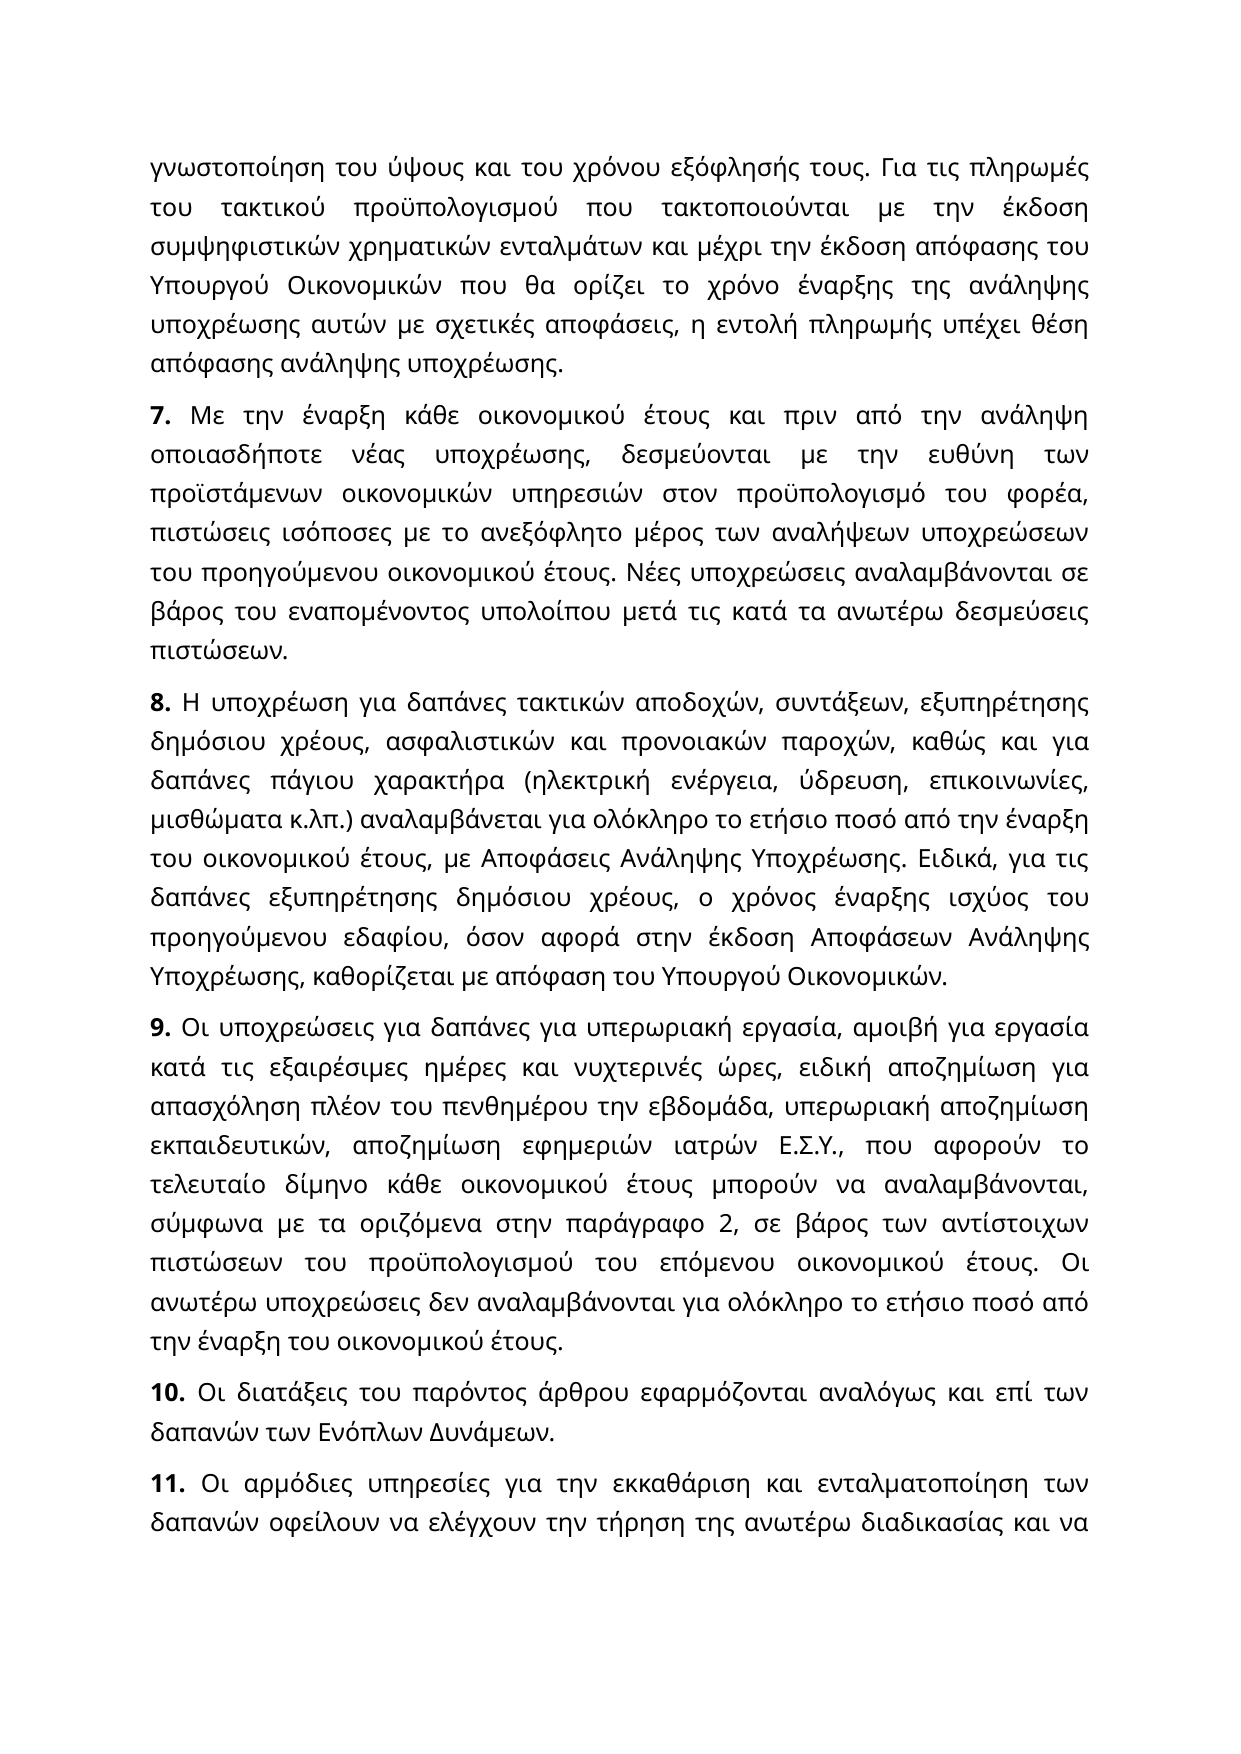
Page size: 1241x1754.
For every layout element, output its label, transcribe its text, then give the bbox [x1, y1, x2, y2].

text 9. Οι υποχρεώσεις για δαπάνες για υπερωριακή εργασία, αμοιβή για εργασία κατά τις εξαιρέσιμες ημέρες και νυχτερινές ώρες, ειδική αποζημίωση για απασχόληση πλέον του πενθημέρου την εβδομάδα, υπερωριακή αποζημίωση εκπαιδευτικών, αποζημίωση εφημεριών ιατρών Ε.Σ.Υ., που αφορούν το τελευταίο δίμηνο κάθε οικονομικού έτους μπορούν να αναλαμβάνονται, σύμφωνα με τα οριζόμενα στην παράγραφο 2, σε βάρος των αντίστοιχων πιστώσεων του προϋπολογισμού του επόμενου οικονομικού έτους. Οι ανωτέρω υποχρεώσεις δεν αναλαμβάνονται για ολόκληρο το ετήσιο ποσό από την έναρξη του οικονομικού έτους. [150, 1010, 1090, 1357]
text γνωστοποίηση του ύψους και του χρόνου εξόφλησής τους. Για τις πληρωμές του τακτικού προϋπολογισμού που τακτοποιούνται με την έκδοση συμψηφιστικών χρηματικών ενταλμάτων και μέχρι την έκδοση απόφασης του Υπουργού Οικονομικών που θα ορίζει το χρόνο έναρξης της ανάληψης υποχρέωσης αυτών με σχετικές αποφάσεις, η εντολή πληρωμής υπέχει θέση απόφασης ανάληψης υποχρέωσης. [150, 150, 1090, 380]
text 11. Οι αρμόδιες υπηρεσίες για την εκκαθάριση και ενταλματοποίηση των δαπανών οφείλουν να ελέγχουν την τήρηση της ανωτέρω διαδικασίας και να [150, 1466, 1090, 1539]
text 8. Η υποχρέωση για δαπάνες τακτικών αποδοχών, συντάξεων, εξυπηρέτησης δημόσιου χρέους, ασφαλιστικών και προνοιακών παροχών, καθώς και για δαπάνες πάγιου χαρακτήρα (ηλεκτρική ενέργεια, ύδρευση, επικοινωνίες, μισθώματα κ.λπ.) αναλαμβάνεται για ολόκληρο το ετήσιο ποσό από την έναρξη του οικονομικού έτους, με Αποφάσεις Ανάληψης Υποχρέωσης. Ειδικά, για τις δαπάνες εξυπηρέτησης δημόσιου χρέους, ο χρόνος έναρξης ισχύος του προηγούμενου εδαφίου, όσον αφορά στην έκδοση Αποφάσεων Ανάληψης Υποχρέωσης, καθορίζεται με απόφαση του Υπουργού Οικονομικών. [150, 684, 1090, 992]
text 7. Με την έναρξη κάθε οικονομικού έτους και πριν από την ανάληψη οποιασδήποτε νέας υποχρέωσης, δεσμεύονται με την ευθύνη των προϊστάμενων οικονομικών υπηρεσιών στον προϋπολογισμό του φορέα, πιστώσεις ισόποσες με το ανεξόφλητο μέρος των αναλήψεων υποχρεώσεων του προηγούμενου οικονομικού έτους. Νέες υποχρεώσεις αναλαμβάνονται σε βάρος του εναπομένοντος υπολοίπου μετά τις κατά τα ανωτέρω δεσμεύσεις πιστώσεων. [150, 397, 1090, 667]
text 10. Οι διατάξεις του παρόντος άρθρου εφαρμόζονται αναλόγως και επί των δαπανών των Ενόπλων Δυνάμεων. [150, 1375, 1090, 1448]
